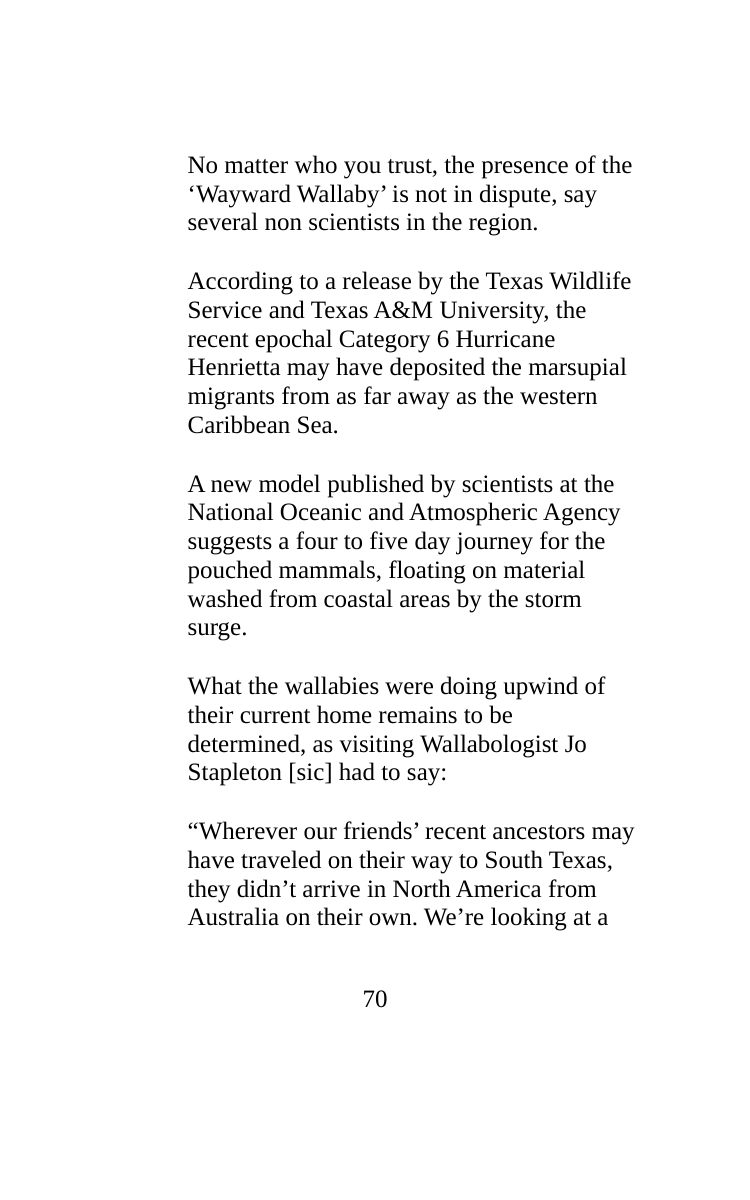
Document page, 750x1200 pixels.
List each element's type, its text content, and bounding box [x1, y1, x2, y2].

text What the wallabies were doing upwind of their current home remains to be determined, as visiting Wallabologist Jo Stapleton [sic] had to say: [187, 671, 637, 786]
text No matter who you trust, the presence of the ‘Wayward Wallaby’ is not in dispute, say several non scientists in the region. [187, 150, 637, 236]
text “Wherever our friends’ recent ancestors may have traveled on their way to South Texas, they didn’t arrive in North America from Australia on their own. We’re looking at a [187, 816, 637, 931]
text According to a release by the Texas Wildlife Service and Texas A&M University, the recent epochal Category 6 Hurricane Henrietta may have deposited the marsupial migrants from as far away as the western Caribbean Sea. [187, 266, 637, 439]
text A new model published by scientists at the National Oceanic and Atmospheric Agency suggests a four to five day journey for the pouched mammals, floating on material washed from coastal areas by the storm surge. [187, 469, 637, 641]
